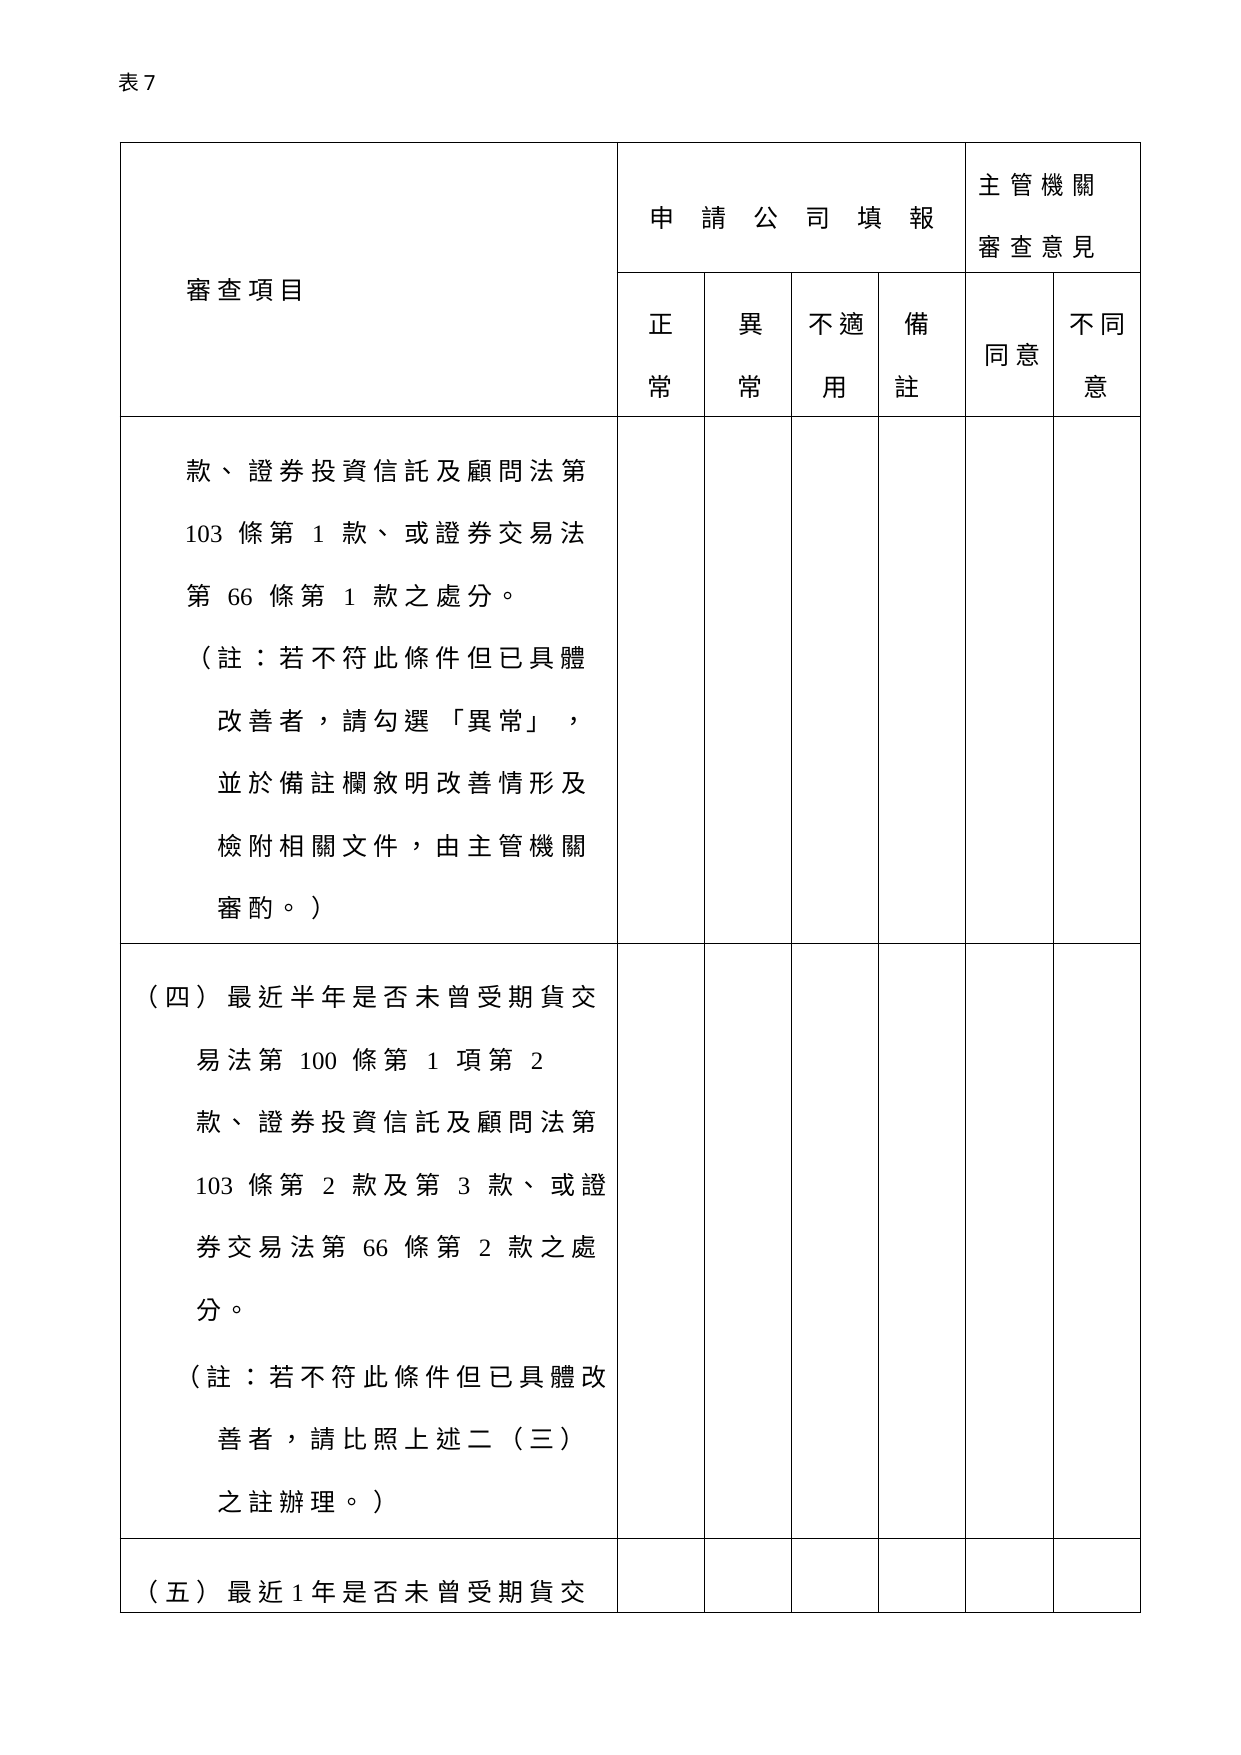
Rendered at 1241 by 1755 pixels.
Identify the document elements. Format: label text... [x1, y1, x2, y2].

table_cell 正 常 [618, 273, 704, 416]
table_cell [966, 944, 1053, 1538]
table_cell 不適用 [792, 273, 878, 416]
table_cell [879, 1539, 965, 1612]
table_header 審查項目 [121, 143, 617, 416]
table_cell [966, 1539, 1053, 1612]
table_cell 同意 [966, 273, 1053, 416]
table_cell （四）最近半年是否未曾受期貨交易法第100條第1項第2款、證券投資信託及顧問法第103條第2款及第3款、或證券交易法第66條第2款之處分。 （註：若不符此條件但已具體改善者，請比照上述二（三）之註辦理。） [121, 944, 617, 1538]
table_cell [618, 1539, 704, 1612]
table_header 申 請 公 司 填 報 [618, 143, 965, 272]
table_cell 異 常 [705, 273, 791, 416]
table_cell [1054, 944, 1140, 1538]
table_cell [792, 944, 878, 1538]
table_cell [1054, 1539, 1140, 1612]
table_cell 備 註 [879, 273, 965, 416]
table_cell [966, 417, 1053, 943]
table_cell [792, 1539, 878, 1612]
table_cell 款、證券投資信託及顧問法第103條第1款、或證券交易法第66條第1款之處分。 （註：若不符此條件但已具體改善者，請勾選「異常」，並於備註欄敘明改善情形及檢附相關文件，由主管機關審酌。） [121, 417, 617, 943]
table_cell （五）最近1年是否未曾受期貨交 [121, 1539, 617, 1612]
table_cell [618, 417, 704, 943]
table_header 主管機關 審查意見 [966, 143, 1140, 272]
table_cell 不同意 [1054, 273, 1140, 416]
table_cell [879, 417, 965, 943]
table_cell [705, 417, 791, 943]
table_cell [705, 944, 791, 1538]
table_cell [705, 1539, 791, 1612]
table_cell [618, 944, 704, 1538]
table_cell [879, 944, 965, 1538]
table_cell [792, 417, 878, 943]
table_cell [1054, 417, 1140, 943]
